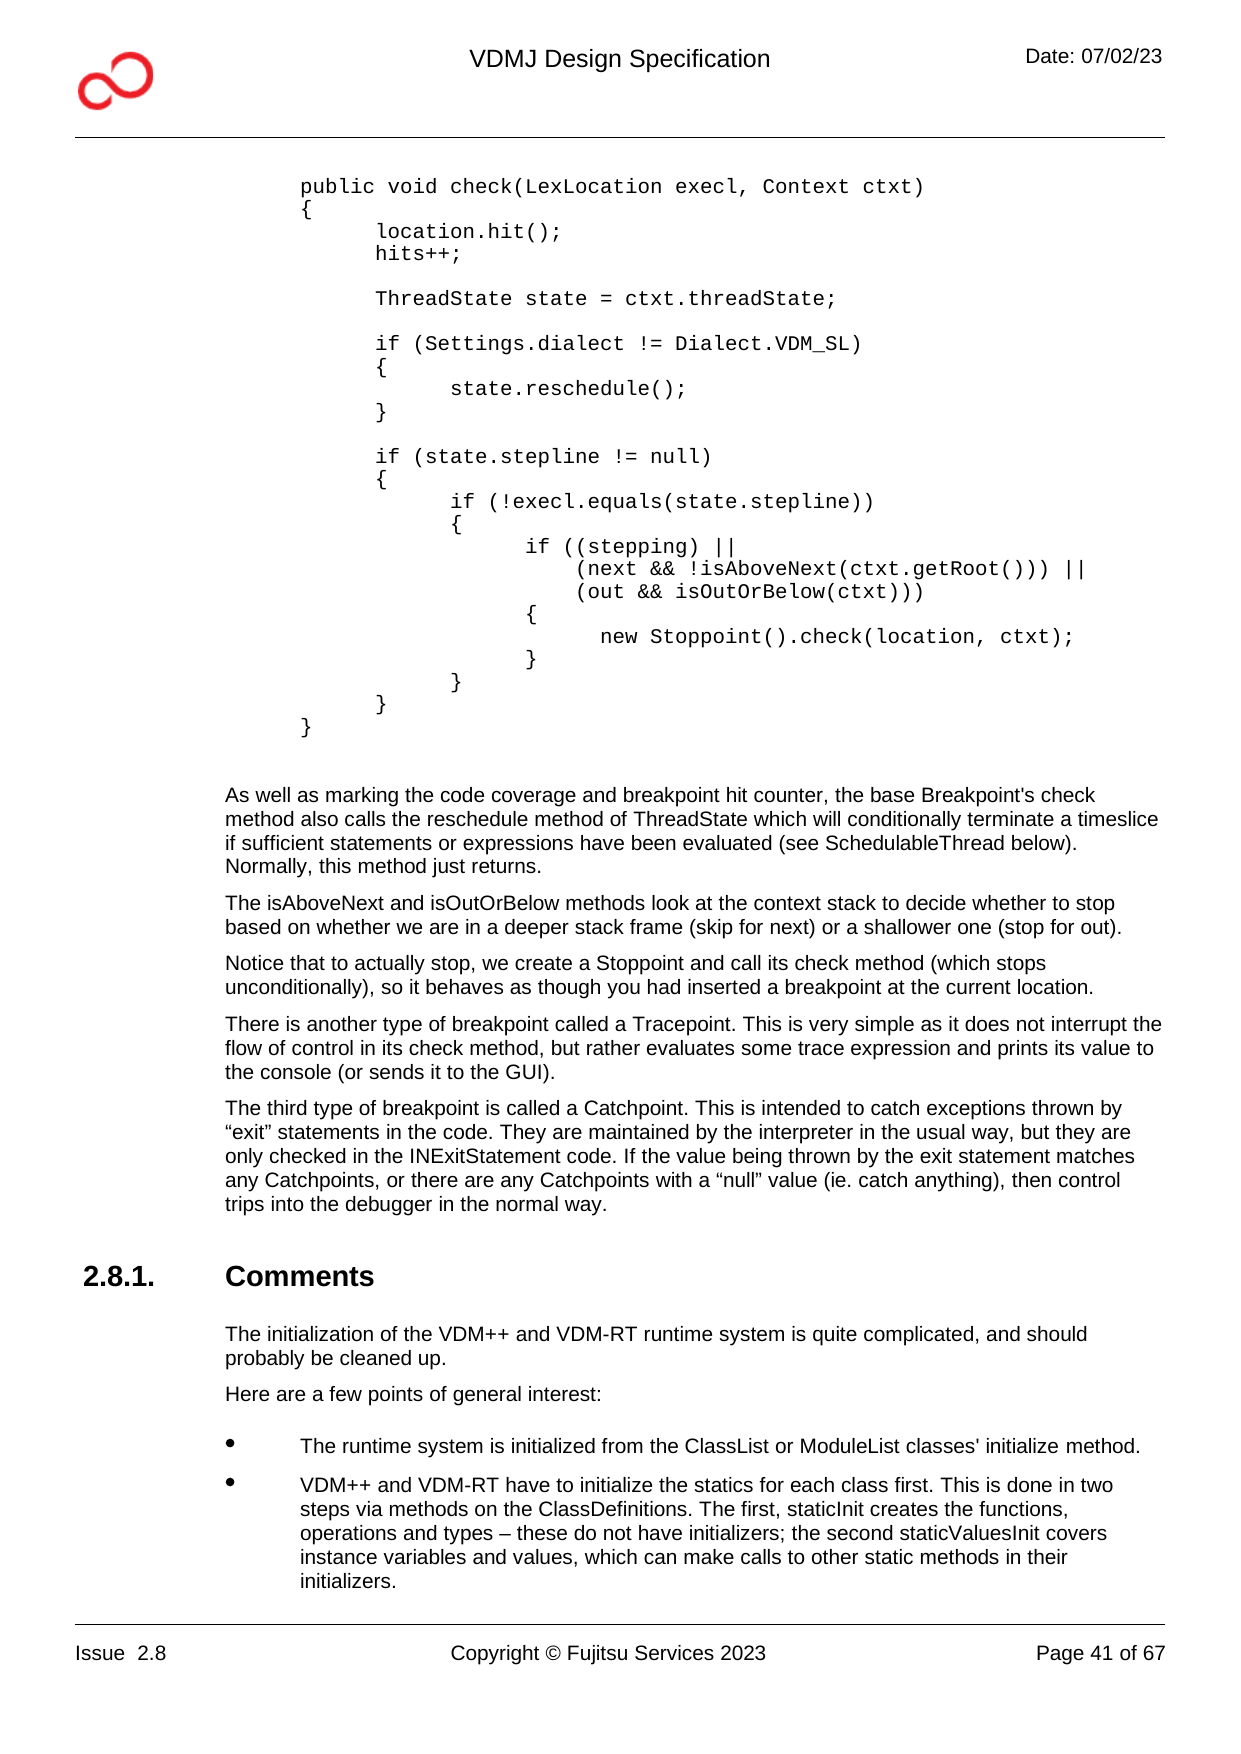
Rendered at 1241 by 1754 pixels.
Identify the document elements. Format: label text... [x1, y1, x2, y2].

text { [225, 468, 1165, 490]
text ThreadState state = ctxt.threadState; [225, 288, 1165, 310]
text new Stoppoint().check(location, ctxt); [225, 625, 1165, 648]
text { [225, 513, 1165, 535]
text if (!execl.equals(state.stepline)) [225, 490, 1165, 513]
text The third type of breakpoint is called a Catchpoint. This is intended to catch exceptions thrown by “exit” statements in the code. They are maintained by the interpreter in the usual way, but they are only checked in the INExitStatement code. If the value being thrown by the exit statement matches any Catchpoints, or there are any Catchpoints with a “null” value (ie. catch anything), then control trips into the debugger in the normal way. [225, 1096, 1165, 1216]
text Here are a few points of general interest: [225, 1383, 1165, 1407]
subtitle Comments [75, 1259, 1165, 1292]
text As well as marking the code coverage and breakpoint hit counter, the base Breakpoint's check method also calls the reschedule method of ThreadState which will conditionally terminate a timeslice if sufficient statements or expressions have been evaluated (see SchedulableThread below). Normally, this method just returns. [225, 783, 1165, 879]
text The isAboveNext and isOutOrBelow methods look at the context stack to decide whether to stop based on whether we are in a deeper stack frame (skip for next) or a shallower one (stop for out). [225, 891, 1165, 939]
text } [225, 693, 1165, 715]
text public void check(LexLocation execl, Context ctxt) [225, 175, 1165, 198]
text Notice that to actually stop, we create a Stoppoint and call its check method (which stops unconditionally), so it behaves as though you had inserted a breakpoint at the current location. [225, 952, 1165, 999]
text { [225, 603, 1165, 625]
text } [225, 670, 1165, 693]
text if ((stepping) || [225, 535, 1165, 558]
text (out && isOutOrBelow(ctxt))) [225, 580, 1165, 603]
text hits++; [225, 243, 1165, 265]
text } [225, 715, 1165, 738]
text state.reschedule(); [225, 378, 1165, 400]
text location.hit(); [225, 220, 1165, 243]
text { [225, 198, 1165, 220]
text There is another type of breakpoint called a Tracepoint. This is very simple as it does not interrupt the flow of control in its check method, but rather evaluates some trace expression and prints its value to the console (or sends it to the GUI). [225, 1012, 1165, 1084]
list VDM++ and VDM-RT have to initialize the statics for each class first. This is done in two steps via methods on the ClassDefinitions. The first, staticInit creates the functions, operations and types – these do not have initializers; the second staticValuesInit covers instance variables and values, which can make calls to other static methods in their initializers. [225, 1473, 1165, 1593]
text { [225, 355, 1165, 378]
text if (state.stepline != null) [225, 445, 1165, 468]
picture [78, 44, 153, 120]
text The initialization of the VDM++ and VDM-RT runtime system is quite complicated, and should probably be cleaned up. [225, 1322, 1165, 1370]
list The runtime system is initialized from the ClassList or ModuleList classes' initialize method. [225, 1434, 1165, 1458]
text } [225, 400, 1165, 423]
text (next && !isAboveNext(ctxt.getRoot())) || [225, 558, 1165, 580]
text if (Settings.dialect != Dialect.VDM_SL) [225, 333, 1165, 355]
text } [225, 648, 1165, 670]
